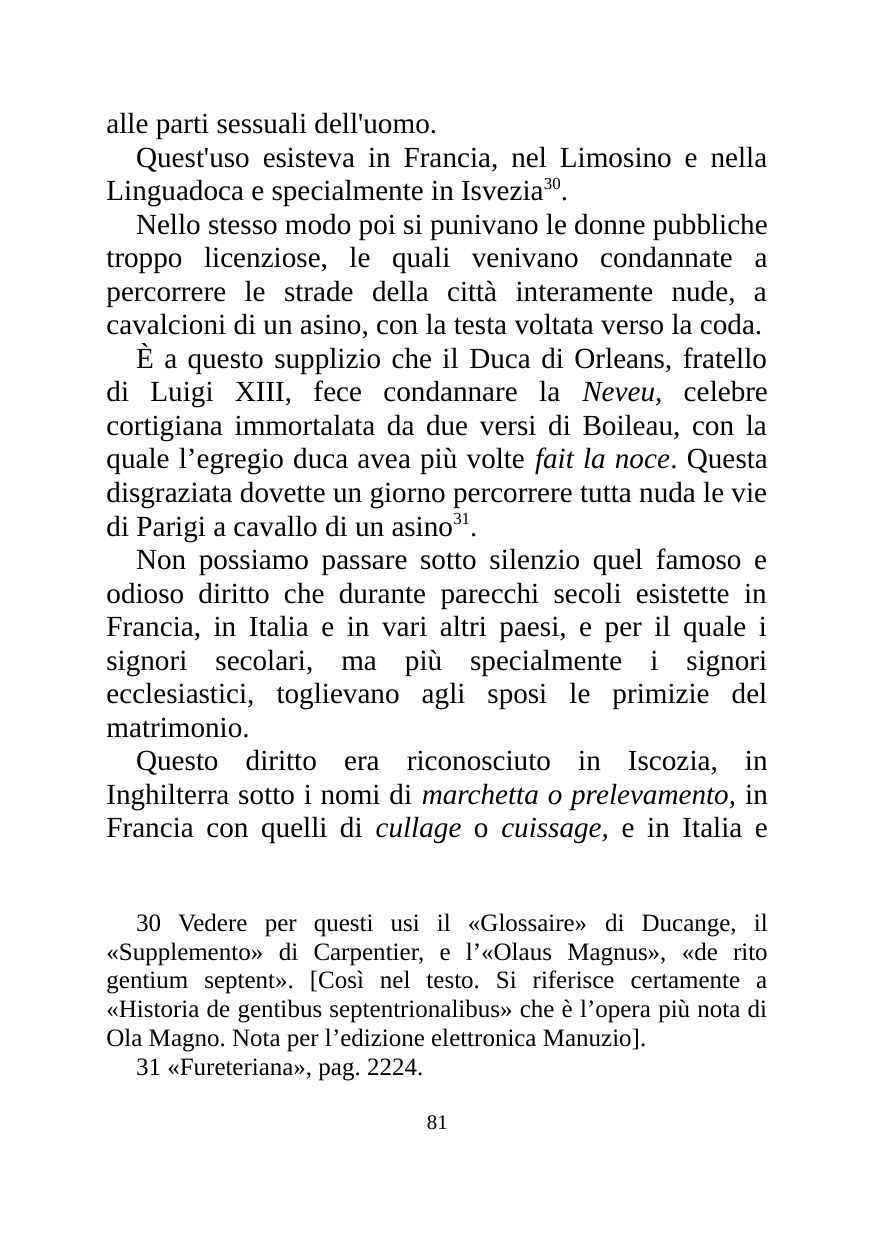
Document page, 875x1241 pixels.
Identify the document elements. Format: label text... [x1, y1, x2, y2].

text «Fureteriana», pag. 2224. [106, 1052, 768, 1080]
text Nello stesso modo poi si punivano le donne pubbliche troppo licenziose, le quali venivano condannate a percorrere le strade della città interamente nude, a cavalcioni di un asino, con la testa voltata verso la coda. [106, 207, 768, 341]
text Questo diritto era riconosciuto in Iscozia, in Inghilterra sotto i nomi di marchetta o prelevamento, in Francia con quelli di cullage o cuissage, e in Italia e [106, 743, 768, 844]
text Non possiamo passare sotto silenzio quel famoso e odioso diritto che durante parecchi secoli esistette in Francia, in Italia e in vari altri paesi, e per il quale i signori secolari, ma più specialmente i signori ecclesiastici, toglievano agli sposi le primizie del matrimonio. [106, 542, 768, 743]
text Quest'uso esisteva in Francia, nel Limosino e nella Linguadoca e specialmente in Isvezia. [106, 140, 768, 207]
text Vedere per questi usi il «Glossaire» di Ducange, il «Supplemento» di Carpentier, e l’«Olaus Magnus», «de rito gentium septent». [Così nel testo. Si riferisce certamente a «Historia de gentibus septentrionalibus» che è l’opera più nota di Ola Magno. Nota per l’edizione elettronica Manuzio]. [106, 908, 768, 1052]
text alle parti sessuali dell'uomo. [106, 106, 768, 140]
text È a questo supplizio che il Duca di Orleans, fratello di Luigi XIII, fece condannare la Neveu, celebre cortigiana immortalata da due versi di Boileau, con la quale l’egregio duca avea più volte fait la noce. Questa disgraziata dovette un giorno percorrere tutta nuda le vie di Parigi a cavallo di un asino. [106, 341, 768, 542]
